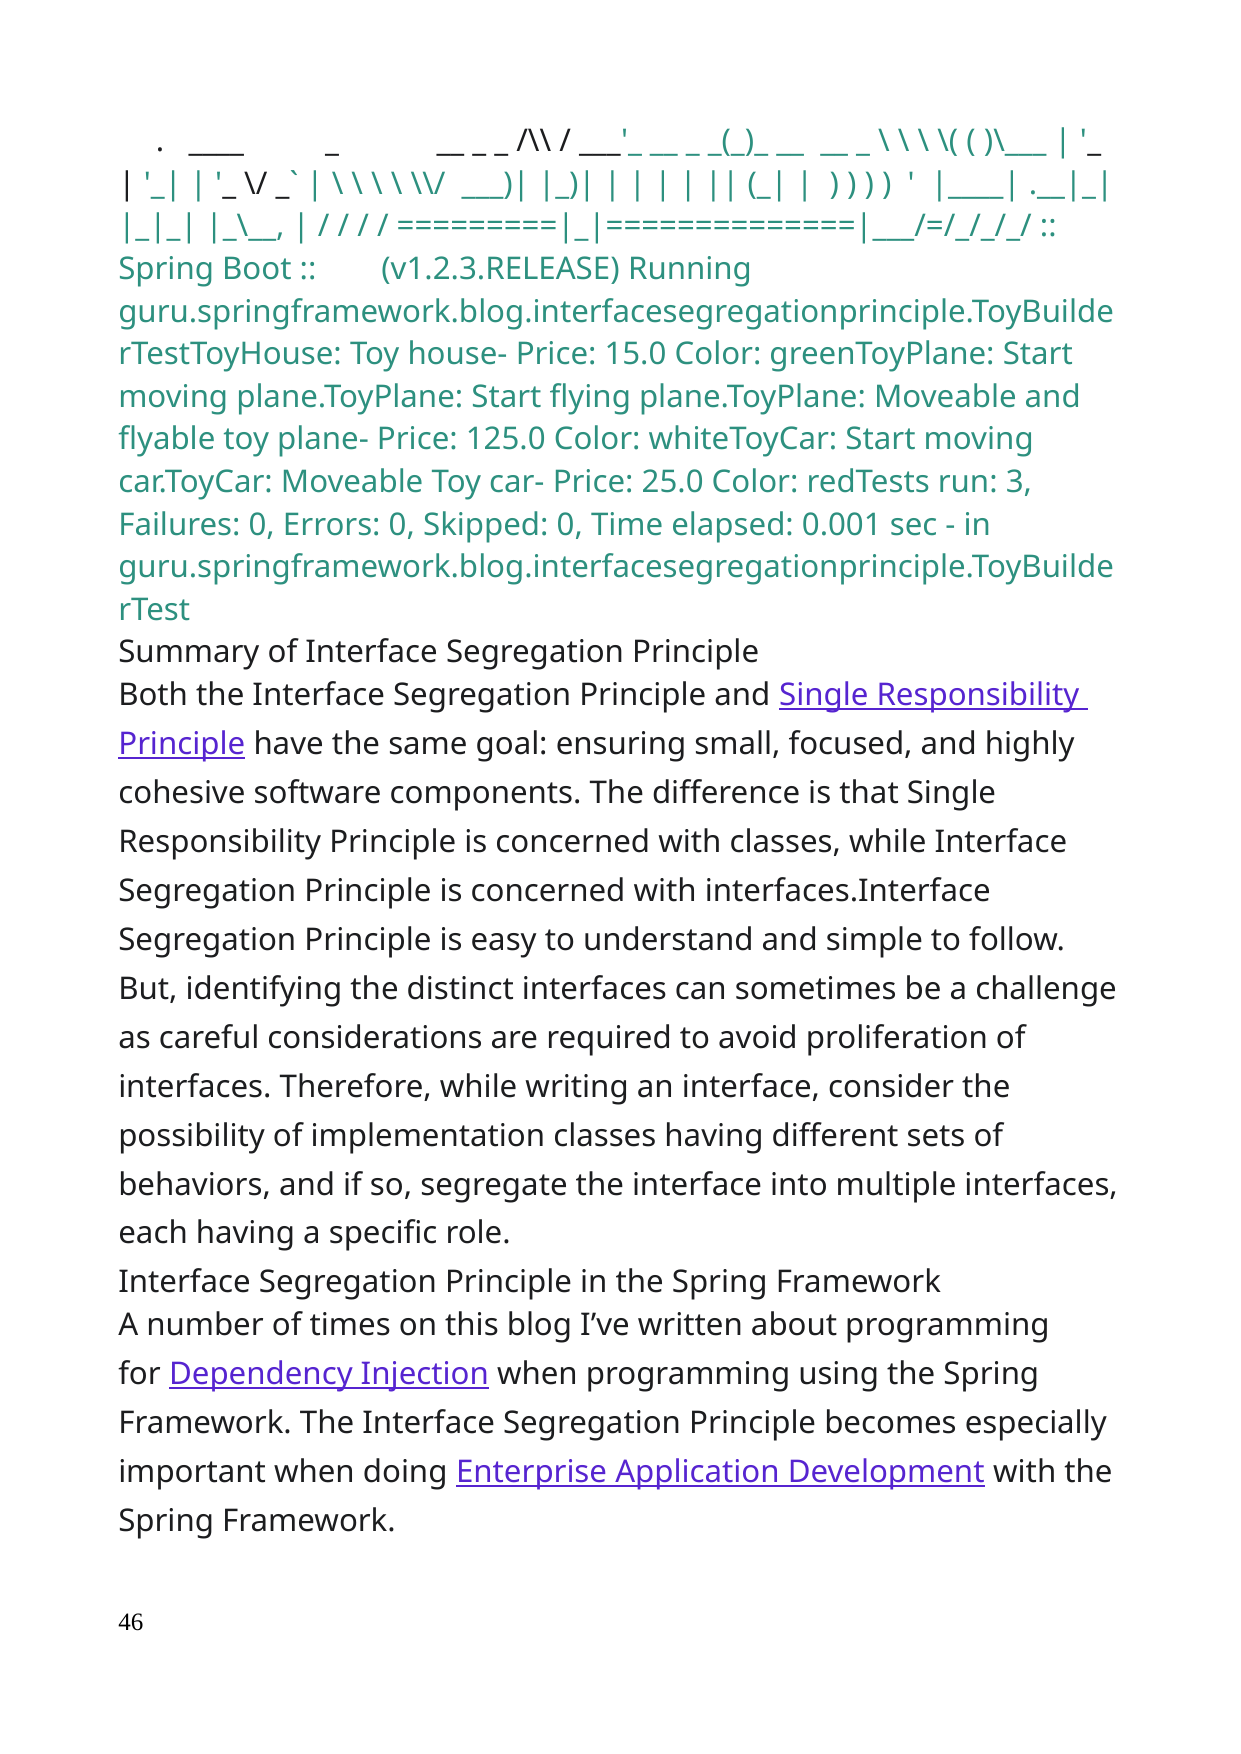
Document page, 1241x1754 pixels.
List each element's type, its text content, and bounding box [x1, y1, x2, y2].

text . ____ _ __ _ _ /\\ / ___'_ __ _ _(_)_ __ __ _ \ \ \ \( ( )\___ | '_ | '_| | '_ \/ _` | \ \ \ \ \\/ ___)| |_)| | | | | || (_| | ) ) ) ) ' |____| .__|_| |_|_| |_\__, | / / / / =========|_|==============|___/=/_/_/_/ :: Spring Boot :: (v1.2.3.RELEASE) Running guru.springframework.blog.interfacesegregationprinciple.ToyBuilderTestToyHouse: Toy house- Price: 15.0 Color: greenToyPlane: Start moving plane.ToyPlane: Start flying plane.ToyPlane: Moveable and flyable toy plane- Price: 125.0 Color: whiteToyCar: Start moving car.ToyCar: Moveable Toy car- Price: 25.0 Color: redTests run: 3, Failures: 0, Errors: 0, Skipped: 0, Time elapsed: 0.001 sec - in guru.springframework.blog.interfacesegregationprinciple.ToyBuilderTest [118, 118, 1122, 629]
text Both the Interface Segregation Principle and Single Responsibility Principle have the same goal: ensuring small, focused, and highly cohesive software components. The difference is that Single Responsibility Principle is concerned with classes, while Interface Segregation Principle is concerned with interfaces.Interface Segregation Principle is easy to understand and simple to follow. But, identifying the distinct interfaces can sometimes be a challenge as careful considerations are required to avoid proliferation of interfaces. Therefore, while writing an interface, consider the possibility of implementation classes having different sets of behaviors, and if so, segregate the interface into multiple interfaces, each having a specific role. [118, 672, 1122, 1253]
text A number of times on this blog I’ve written about programming for Dependency Injection when programming using the Spring Framework. The Interface Segregation Principle becomes especially important when doing Enterprise Application Development with the Spring Framework. [118, 1302, 1122, 1541]
subtitle Summary of Interface Segregation Principle [118, 629, 1122, 672]
subtitle Interface Segregation Principle in the Spring Framework [118, 1259, 1122, 1302]
